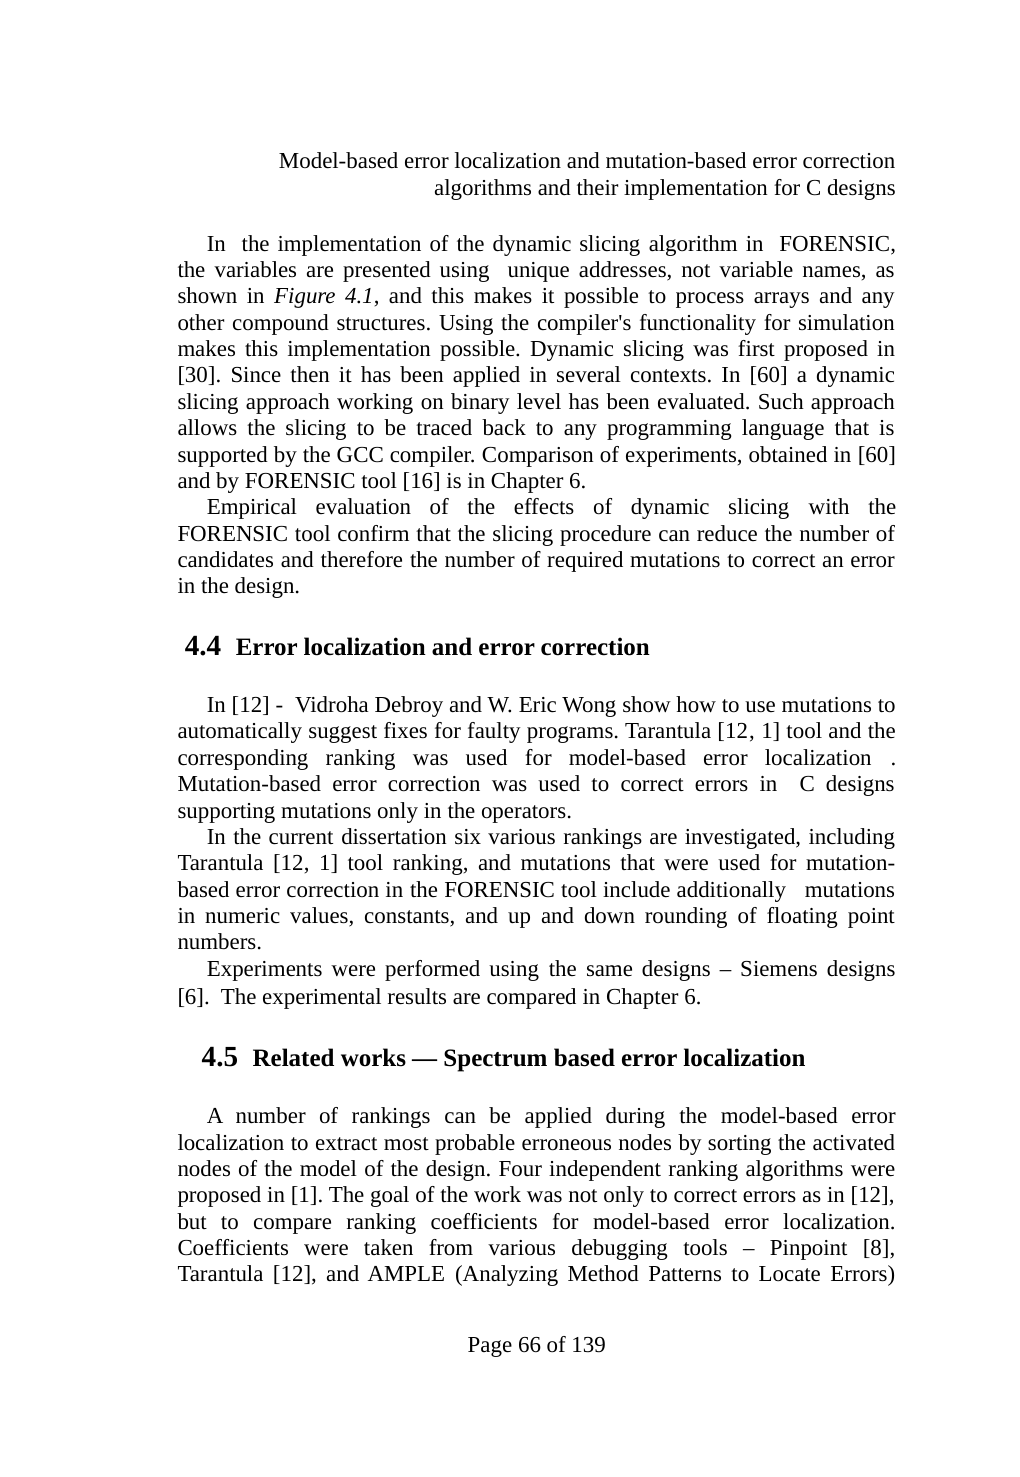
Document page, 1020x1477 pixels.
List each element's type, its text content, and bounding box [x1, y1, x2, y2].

text A number of rankings can be applied during the model-based error localization to extract most probable erroneous nodes by sorting the activated nodes of the model of the design. Four independent ranking algorithms were proposed in [1]. The goal of the work was not only to correct errors as in [12], but to compare ranking coefficients for model-based error localization. Coefficients were taken from various debugging tools – Pinpoint [8], Tarantula [12], and AMPLE (Analyzing Method Patterns to Locate Errors) [177, 1102, 896, 1287]
subtitle Error localization and error correction [177, 628, 896, 662]
text In the current dissertation six various rankings are investigated, including Tarantula [12, 1] tool ranking, and mutations that were used for mutation-based error correction in the FORENSIC tool include additionally mutations in numeric values, constants, and up and down rounding of floating point numbers. [177, 823, 896, 955]
text Experiments were performed using the same designs – Siemens designs [6]. The experimental results are compared in Chapter 6. [177, 955, 896, 1010]
text Empirical evaluation of the effects of dynamic slicing with the FORENSIC tool confirm that the slicing procedure can reduce the number of candidates and therefore the number of required mutations to correct an error in the design. [177, 493, 896, 599]
text In [12] - Vidroha Debroy and W. Eric Wong show how to use mutations to automatically suggest fixes for faulty programs. Tarantula [12, 1] tool and the corresponding ranking was used for model-based error localization . Mutation-based error correction was used to correct errors in C designs supporting mutations only in the operators. [177, 691, 896, 823]
subtitle Related works — Spectrum based error localization [194, 1039, 896, 1073]
text In the implementation of the dynamic slicing algorithm in FORENSIC, the variables are presented using unique addresses, not variable names, as shown in Figure 4.1, and this makes it possible to process arrays and any other compound structures. Using the compiler's functionality for simulation makes this implementation possible. Dynamic slicing was first proposed in [30]. Since then it has been applied in several contexts. In [60] a dynamic slicing approach working on binary level has been evaluated. Such approach allows the slicing to be traced back to any programming language that is supported by the GCC compiler. Comparison of experiments, obtained in [60] and by FORENSIC tool [16] is in Chapter 6. [177, 230, 896, 493]
